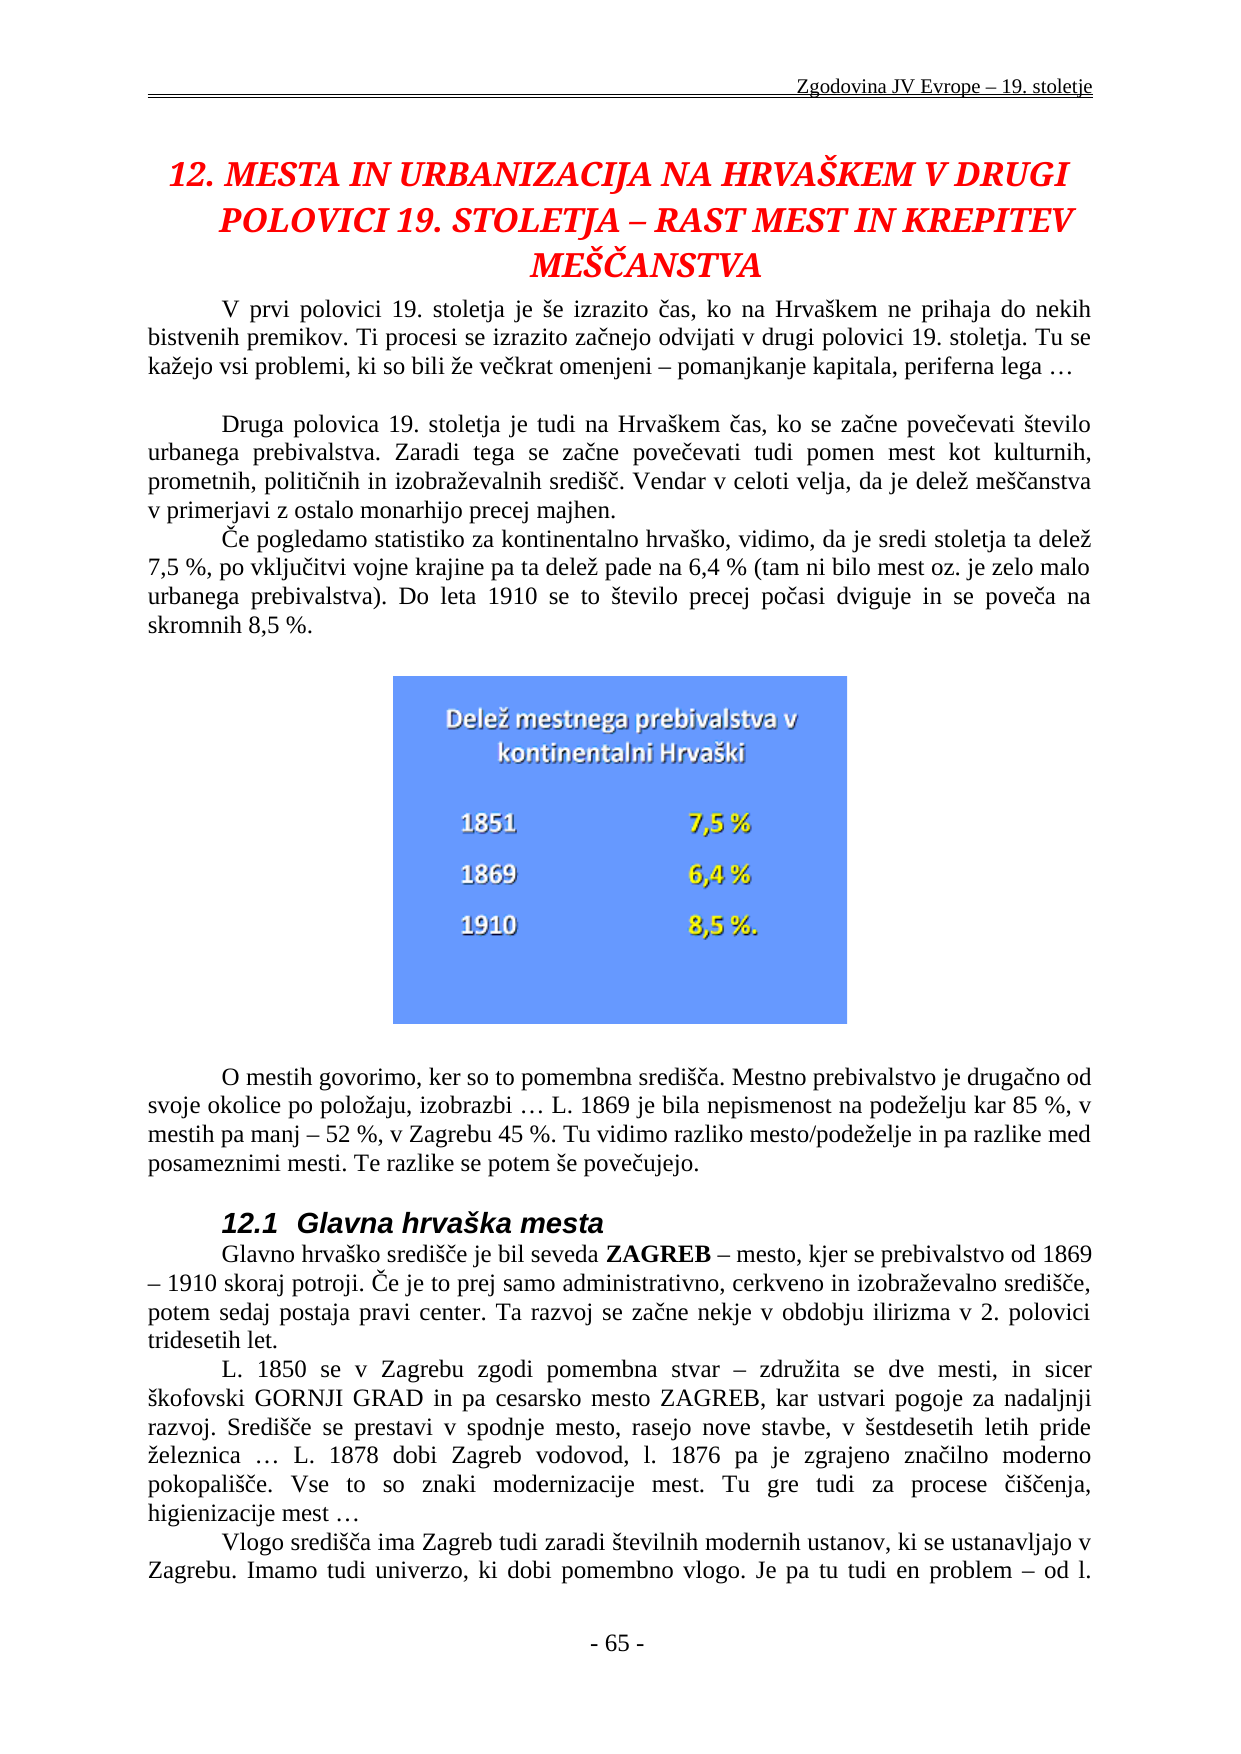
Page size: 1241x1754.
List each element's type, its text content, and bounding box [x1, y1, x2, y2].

text Glavno hrvaško središče je bil seveda ZAGREB – mesto, kjer se prebivalstvo od 1869 – 1910 skoraj potroji. Če je to prej samo administrativno, cerkveno in izobraževalno središče, potem sedaj postaja pravi center. Ta razvoj se začne nekje v obdobju ilirizma v 2. polovici tridesetih let. [148, 1239, 1093, 1354]
subtitle Glavna hrvaška mesta [221, 1206, 1093, 1239]
text L. 1850 se v Zagrebu zgodi pomembna stvar – združita se dve mesti, in sicer škofovski GORNJI GRAD in pa cesarsko mesto ZAGREB, kar ustvari pogoje za nadaljnji razvoj. Središče se prestavi v spodnje mesto, rasejo nove stavbe, v šestdesetih letih pride železnica … L. 1878 dobi Zagreb vodovod, l. 1876 pa je zgrajeno značilno moderno pokopališče. Vse to so znaki modernizacije mest. Tu gre tudi za procese čiščenja, higienizacije mest … [148, 1354, 1093, 1527]
text Če pogledamo statistiko za kontinentalno hrvaško, vidimo, da je sredi stoletja ta delež 7,5 %, po vključitvi vojne krajine pa ta delež pade na 6,4 % (tam ni bilo mest oz. je zelo malo urbanega prebivalstva). Do leta 1910 se to število precej počasi dviguje in se poveča na skromnih 8,5 %. [148, 524, 1093, 639]
text O mestih govorimo, ker so to pomembna središča. Mestno prebivalstvo je drugačno od svoje okolice po položaju, izobrazbi … L. 1869 je bila nepismenost na podeželju kar 85 %, v mestih pa manj – 52 %, v Zagrebu 45 %. Tu vidimo razliko mesto/podeželje in pa razlike med posameznimi mesti. Te razlike se potem še povečujejo. [148, 1062, 1093, 1177]
text Druga polovica 19. stoletja je tudi na Hrvaškem čas, ko se začne povečevati število urbanega prebivalstva. Zaradi tega se začne povečevati tudi pomen mest kot kulturnih, prometnih, političnih in izobraževalnih središč. Vendar v celoti velja, da je delež meščanstva v primerjavi z ostalo monarhijo precej majhen. [148, 409, 1093, 524]
text V prvi polovici 19. stoletja je še izrazito čas, ko na Hrvaškem ne prihaja do nekih bistvenih premikov. Ti procesi se izrazito začnejo odvijati v drugi polovici 19. stoletja. Tu se kažejo vsi problemi, ki so bili že večkrat omenjeni – pomanjkanje kapitala, periferna lega … [148, 294, 1093, 380]
text Vlogo središča ima Zagreb tudi zaradi številnih modernih ustanov, ki se ustanavljajo v Zagrebu. Imamo tudi univerzo, ki dobi pomembno vlogo. Je pa tu tudi en problem – od l. [148, 1527, 1093, 1584]
subtitle MESTA IN URBANIZACIJA NA HRVAŠKEM V DRUGI POLOVICI 19. STOLETJA – RAST MEST IN KREPITEV MEŠČANSTVA [148, 151, 1093, 287]
